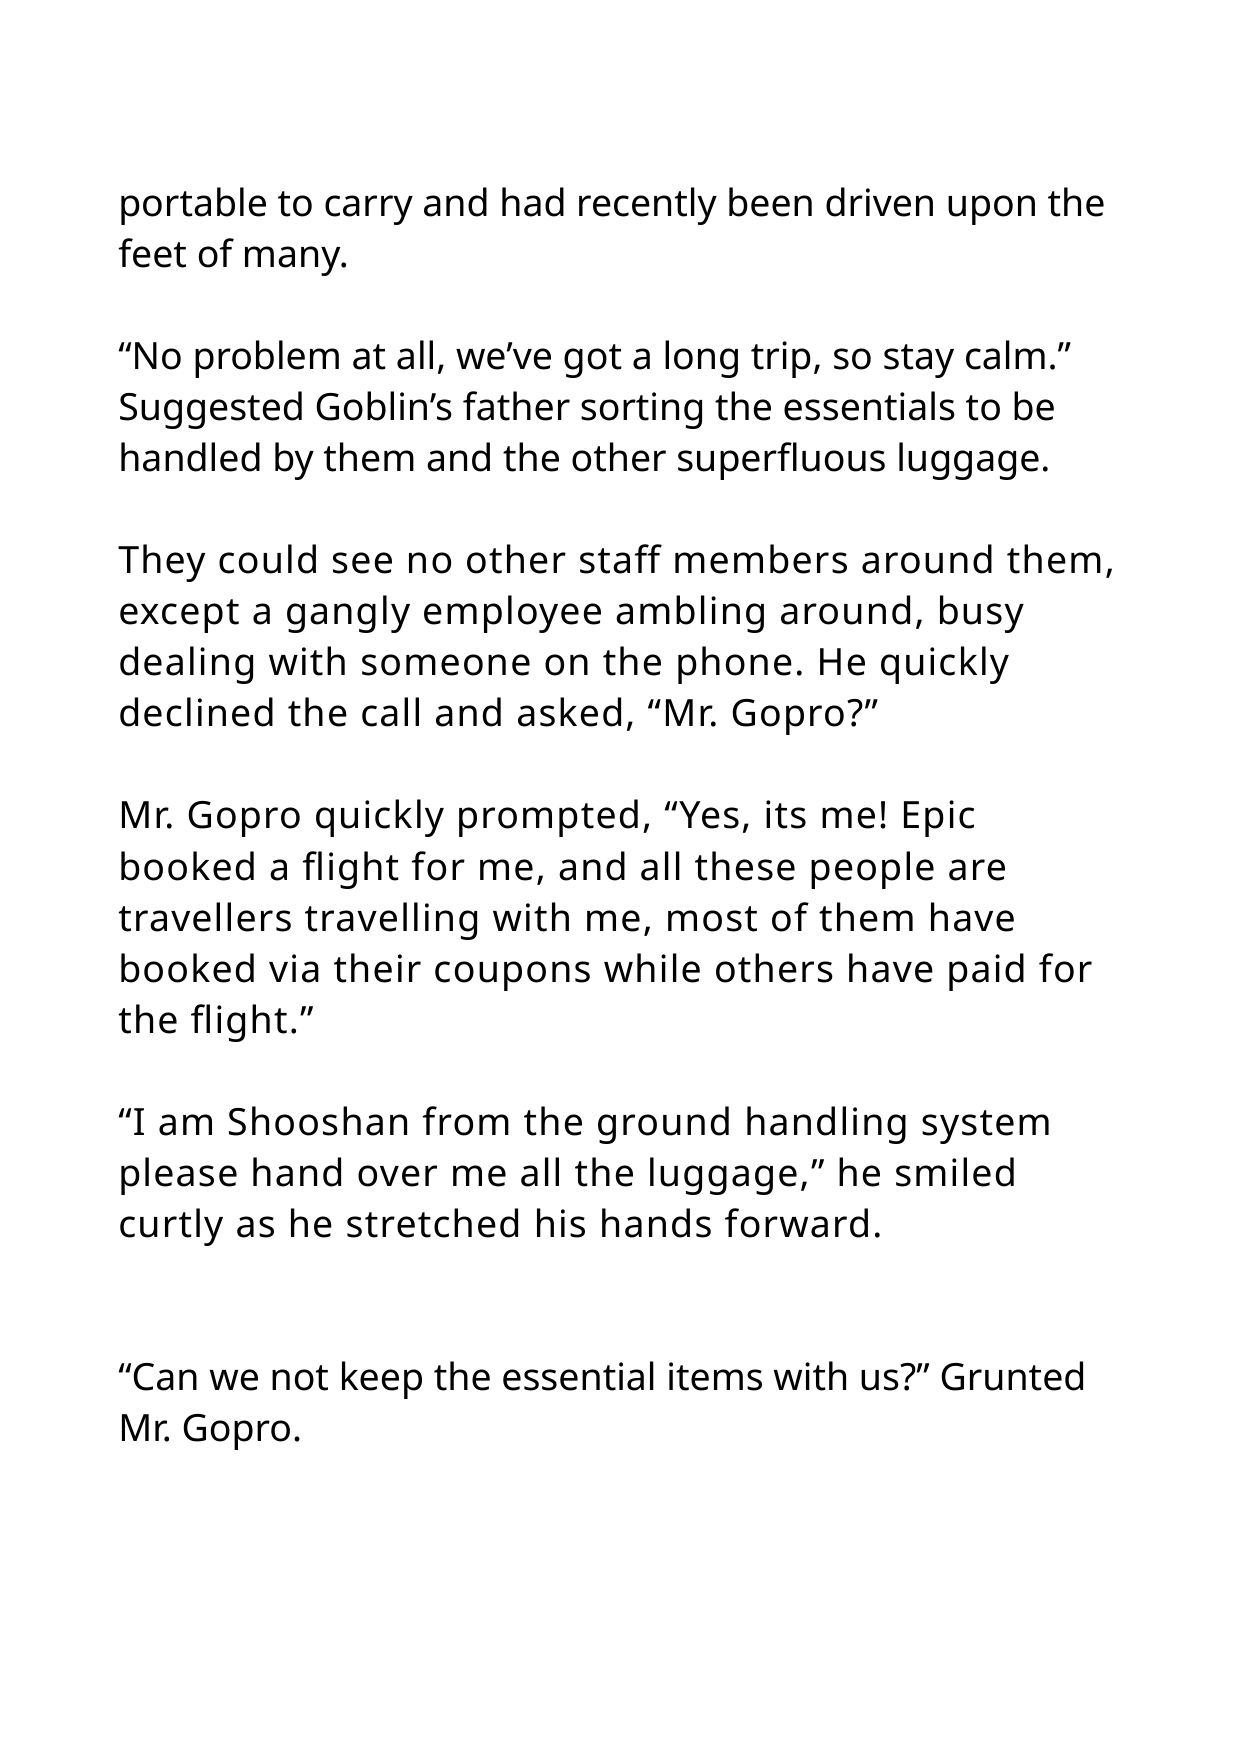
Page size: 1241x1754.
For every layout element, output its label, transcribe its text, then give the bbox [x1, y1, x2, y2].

text “I am Shooshan from the ground handling system please hand over me all the luggage,” he smiled curtly as he stretched his hands forward. [118, 1095, 1122, 1248]
text “Can we not keep the essential items with us?” Grunted Mr. Gopro. [118, 1350, 1122, 1452]
text portable to carry and had recently been driven upon the feet of many. [118, 176, 1122, 278]
text Mr. Gopro quickly prompted, “Yes, its me! Epic booked a flight for me, and all these people are travellers travelling with me, most of them have booked via their coupons while others have paid for the flight.” [118, 789, 1122, 1044]
text They could see no other staff members around them, except a gangly employee ambling around, busy dealing with someone on the phone. He quickly declined the call and asked, “Mr. Gopro?” [118, 534, 1122, 738]
text “No problem at all, we’ve got a long trip, so stay calm.” Suggested Goblin’s father sorting the essentials to be handled by them and the other superfluous luggage. [118, 329, 1122, 483]
